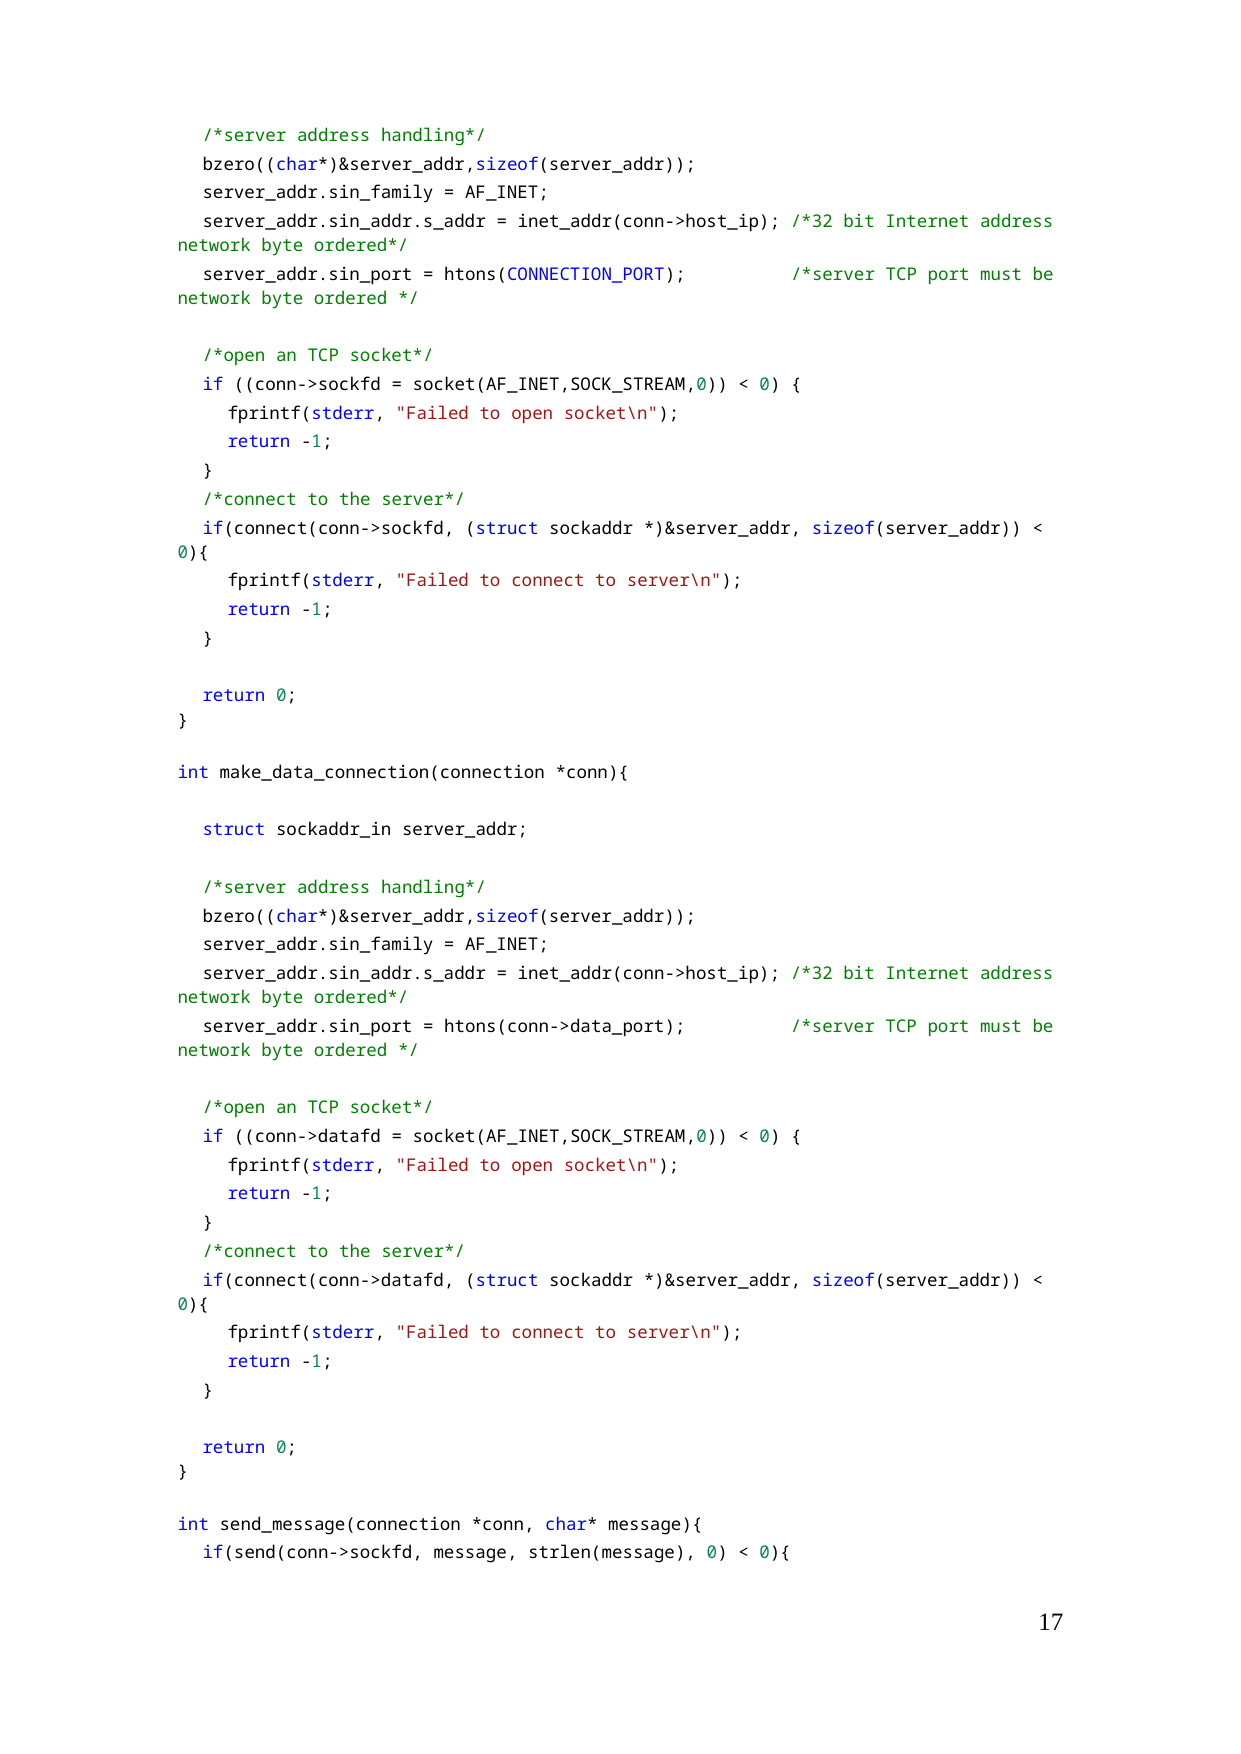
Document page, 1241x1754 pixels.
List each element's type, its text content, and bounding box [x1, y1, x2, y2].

text return 0; [177, 678, 1063, 707]
text server_addr.sin_family = AF_INET; [177, 176, 1063, 204]
text } [177, 707, 1063, 731]
text return -1; [177, 1176, 1063, 1205]
text if ((conn->sockfd = socket(AF_INET,SOCK_STREAM,0)) < 0) { [177, 367, 1063, 396]
text } [177, 621, 1063, 650]
text int make_data_connection(connection *conn){ [177, 760, 1063, 784]
text /*connect to the server*/ [177, 1234, 1063, 1263]
text } [177, 453, 1063, 482]
text return -1; [177, 424, 1063, 453]
text } [177, 1373, 1063, 1401]
text /*server address handling*/ [177, 870, 1063, 899]
text if(send(conn->sockfd, message, strlen(message), 0) < 0){ [177, 1535, 1063, 1564]
text if(connect(conn->sockfd, (struct sockaddr *)&server_addr, sizeof(server_addr)) < 0){ [177, 511, 1063, 563]
text } [177, 1459, 1063, 1483]
text /*connect to the server*/ [177, 482, 1063, 511]
text /*server address handling*/ [177, 118, 1063, 147]
text struct sockaddr_in server_addr; [177, 812, 1063, 841]
text server_addr.sin_port = htons(CONNECTION_PORT); /*server TCP port must be network byte ordered */ [177, 257, 1063, 309]
text if ((conn->datafd = socket(AF_INET,SOCK_STREAM,0)) < 0) { [177, 1119, 1063, 1148]
text bzero((char*)&server_addr,sizeof(server_addr)); [177, 147, 1063, 176]
text return -1; [177, 1344, 1063, 1373]
text server_addr.sin_addr.s_addr = inet_addr(conn->host_ip); /*32 bit Internet address network byte ordered*/ [177, 204, 1063, 257]
text int send_message(connection *conn, char* message){ [177, 1512, 1063, 1535]
text return 0; [177, 1430, 1063, 1459]
text /*open an TCP socket*/ [177, 338, 1063, 367]
text server_addr.sin_family = AF_INET; [177, 927, 1063, 956]
text fprintf(stderr, "Failed to open socket\n"); [177, 396, 1063, 424]
text server_addr.sin_addr.s_addr = inet_addr(conn->host_ip); /*32 bit Internet address network byte ordered*/ [177, 956, 1063, 1009]
text server_addr.sin_port = htons(conn->data_port); /*server TCP port must be network byte ordered */ [177, 1009, 1063, 1061]
text return -1; [177, 592, 1063, 621]
text if(connect(conn->datafd, (struct sockaddr *)&server_addr, sizeof(server_addr)) < 0){ [177, 1263, 1063, 1315]
text fprintf(stderr, "Failed to connect to server\n"); [177, 1315, 1063, 1344]
text fprintf(stderr, "Failed to open socket\n"); [177, 1148, 1063, 1176]
text } [177, 1205, 1063, 1234]
text fprintf(stderr, "Failed to connect to server\n"); [177, 563, 1063, 592]
text /*open an TCP socket*/ [177, 1090, 1063, 1119]
text bzero((char*)&server_addr,sizeof(server_addr)); [177, 899, 1063, 927]
